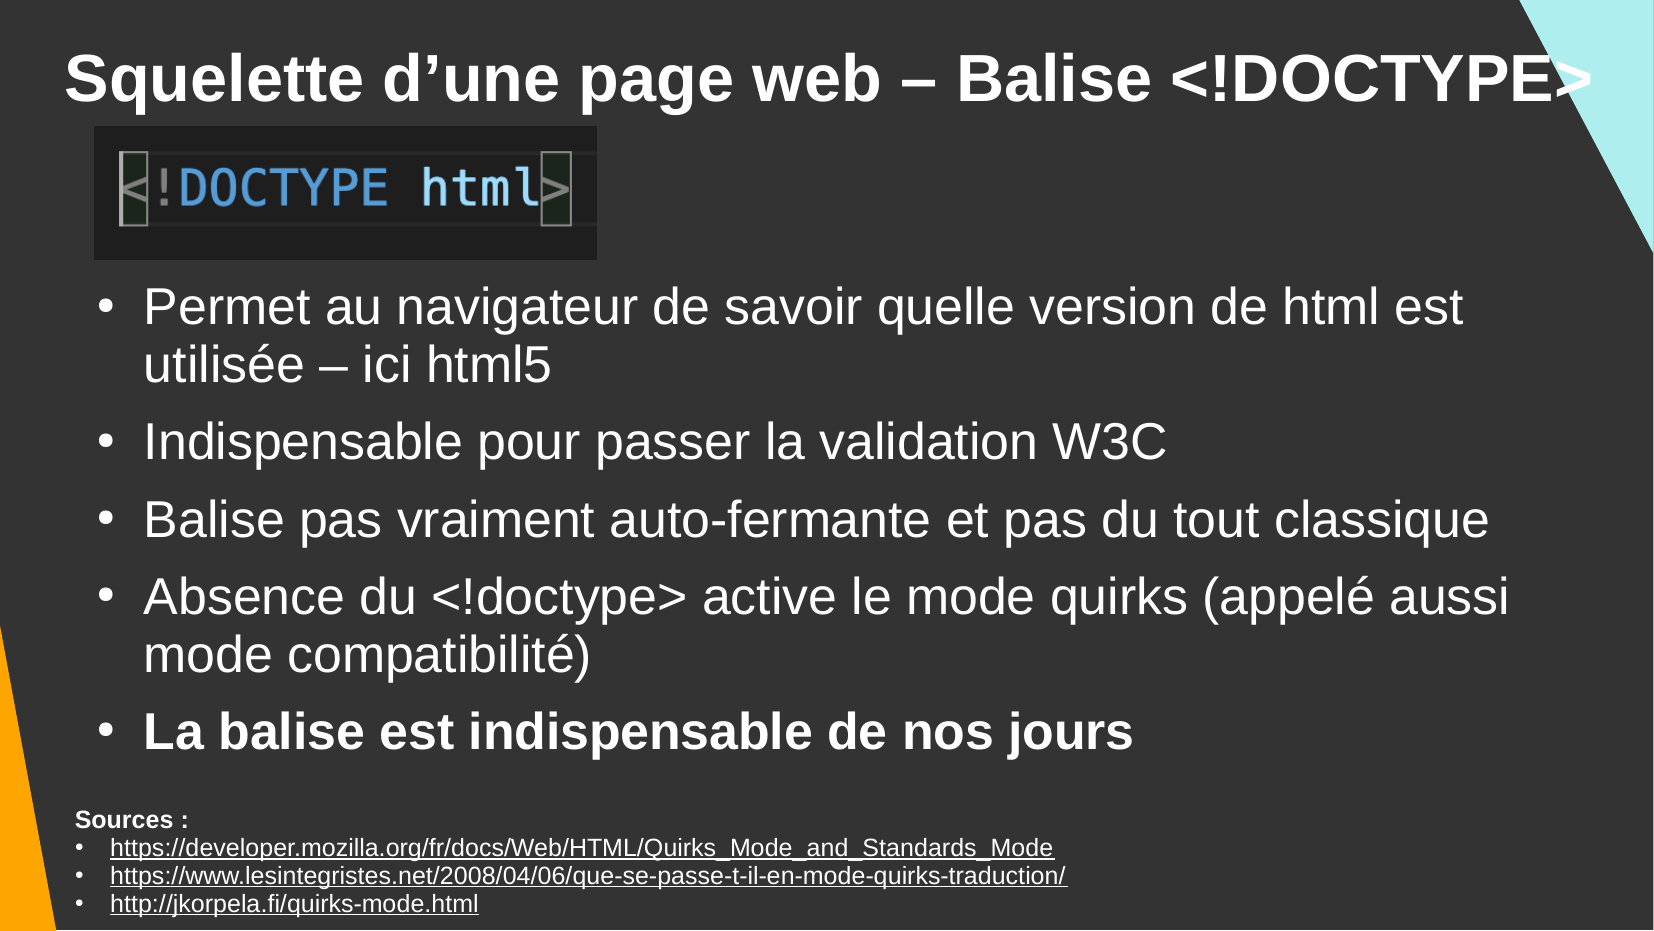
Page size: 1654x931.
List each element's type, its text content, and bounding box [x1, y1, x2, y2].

text_box Sources : https://developer.mozilla.org/fr/docs/Web/HTML/Quirks_Mode_and_Standards_Mode https://www.lesintegristes.net/2008/04/06/que-se-passe-t-il-en-mode-quirks-traduction/ http://jkorpela.fi/quirks-mode.html [59, 798, 1546, 931]
title Squelette d’une page web – Balise <!DOCTYPE> [64, 40, 1635, 153]
text_box [0, 625, 57, 931]
list Permet au navigateur de savoir quelle version de html est utilisée – ici html5 Indispensable pour passer la validation W3C Balise pas vraiment auto-fermante et pas du tout classique Absence du <!doctype> active le mode quirks (appelé aussi mode compatibilité) La balise est indispensable de nos jours [80, 278, 1635, 768]
picture [94, 126, 597, 260]
text_box [1519, 0, 1654, 255]
